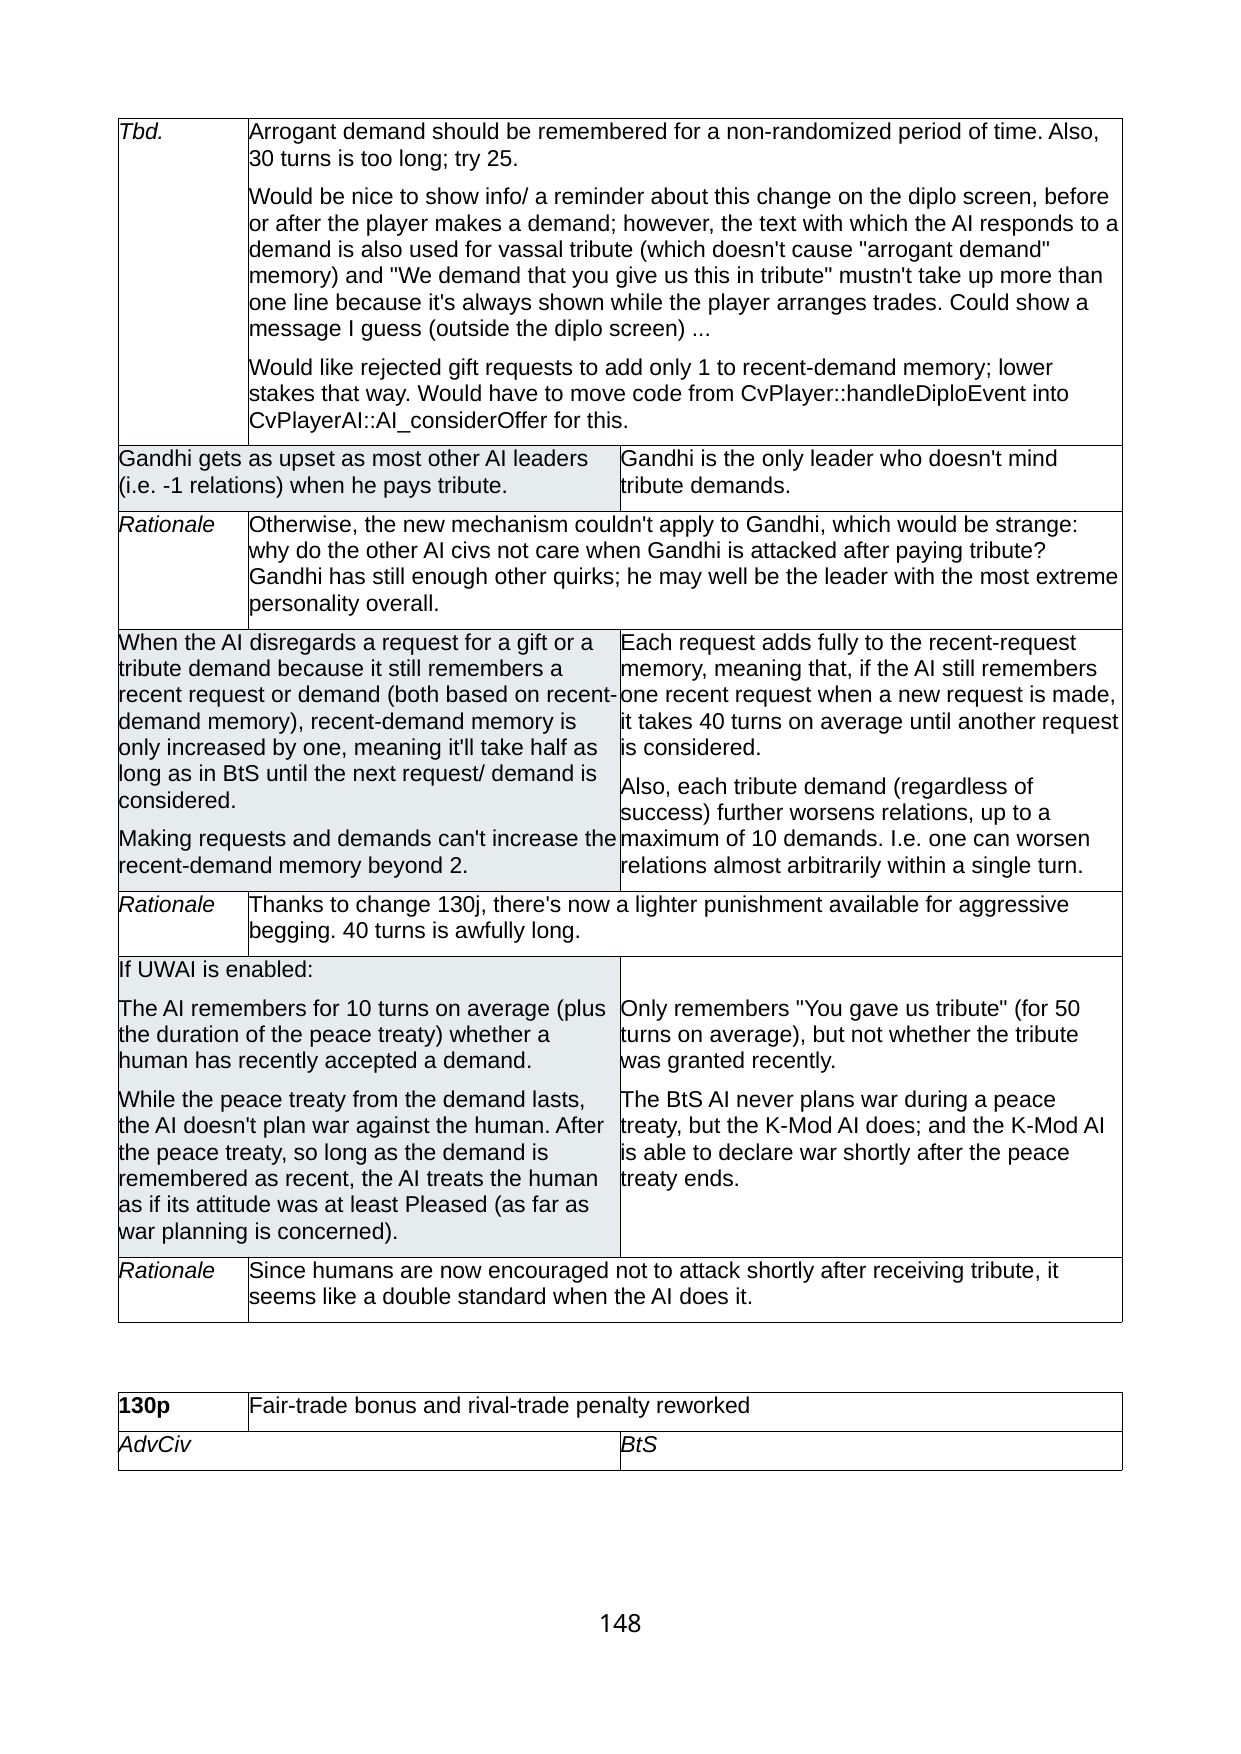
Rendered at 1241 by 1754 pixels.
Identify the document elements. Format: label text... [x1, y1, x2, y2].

table_cell Gandhi is the only leader who doesn't mind tribute demands. [621, 446, 1122, 511]
table_cell BtS [621, 1432, 1122, 1469]
table_header 130p [119, 1393, 248, 1431]
table_cell Only remembers "You gave us tribute" (for 50 turns on average), but not whether the tribute was granted recently. The BtS AI never plans war during a peace treaty, but the K-Mod AI does; and the K-Mod AI is able to declare war shortly after the peace treaty ends. [621, 957, 1122, 1257]
table_header Fair-trade bonus and rival-trade penalty reworked [249, 1393, 1122, 1431]
table_cell AdvCiv [119, 1432, 620, 1469]
table_cell Rationale [119, 892, 248, 956]
table_cell Arrogant demand should be remembered for a non-randomized period of time. Also, 30 turns is too long; try 25. Would be nice to show info/ a reminder about this change on the diplo screen, before or after the player makes a demand; however, the text with which the AI responds to a demand is also used for vassal tribute (which doesn't cause "arrogant demand" memory) and "We demand that you give us this in tribute" mustn't take up more than one line because it's always shown while the player arranges trades. Could show a message I guess (outside the diplo screen) ... Would like rejected gift requests to add only 1 to recent-demand memory; lower stakes that way. Would have to move code from CvPlayer::handleDiploEvent into CvPlayerAI::AI_considerOffer for this. [249, 119, 1122, 445]
table_cell Rationale [119, 512, 248, 628]
table_cell Each request adds fully to the recent-request memory, meaning that, if the AI still remembers one recent request when a new request is made, it takes 40 turns on average until another request is considered. Also, each tribute demand (regardless of success) further worsens relations, up to a maximum of 10 demands. I.e. one can worsen relations almost arbitrarily within a single turn. [621, 630, 1122, 891]
table_cell Thanks to change 130j, there's now a lighter punishment available for aggressive begging. 40 turns is awfully long. [249, 892, 1122, 956]
table_cell When the AI disregards a request for a gift or a tribute demand because it still remembers a recent request or demand (both based on recent-demand memory), recent-demand memory is only increased by one, meaning it'll take half as long as in BtS until the next request/ demand is considered. Making requests and demands can't increase the recent-demand memory beyond 2. [119, 630, 620, 891]
table_cell Since humans are now encouraged not to attack shortly after receiving tribute, it seems like a double standard when the AI does it. [249, 1258, 1122, 1322]
table_cell Gandhi gets as upset as most other AI leaders (i.e. -1 relations) when he pays tribute. [119, 446, 620, 511]
table_cell If UWAI is enabled: The AI remembers for 10 turns on average (plus the duration of the peace treaty) whether a human has recently accepted a demand. While the peace treaty from the demand lasts, the AI doesn't plan war against the human. After the peace treaty, so long as the demand is remembered as recent, the AI treats the human as if its attitude was at least Pleased (as far as war planning is concerned). [119, 957, 620, 1257]
table_cell Rationale [119, 1258, 248, 1322]
table_cell Otherwise, the new mechanism couldn't apply to Gandhi, which would be strange: why do the other AI civs not care when Gandhi is attacked after paying tribute? Gandhi has still enough other quirks; he may well be the leader with the most extreme personality overall. [249, 512, 1122, 628]
table_cell Tbd. [119, 119, 248, 445]
